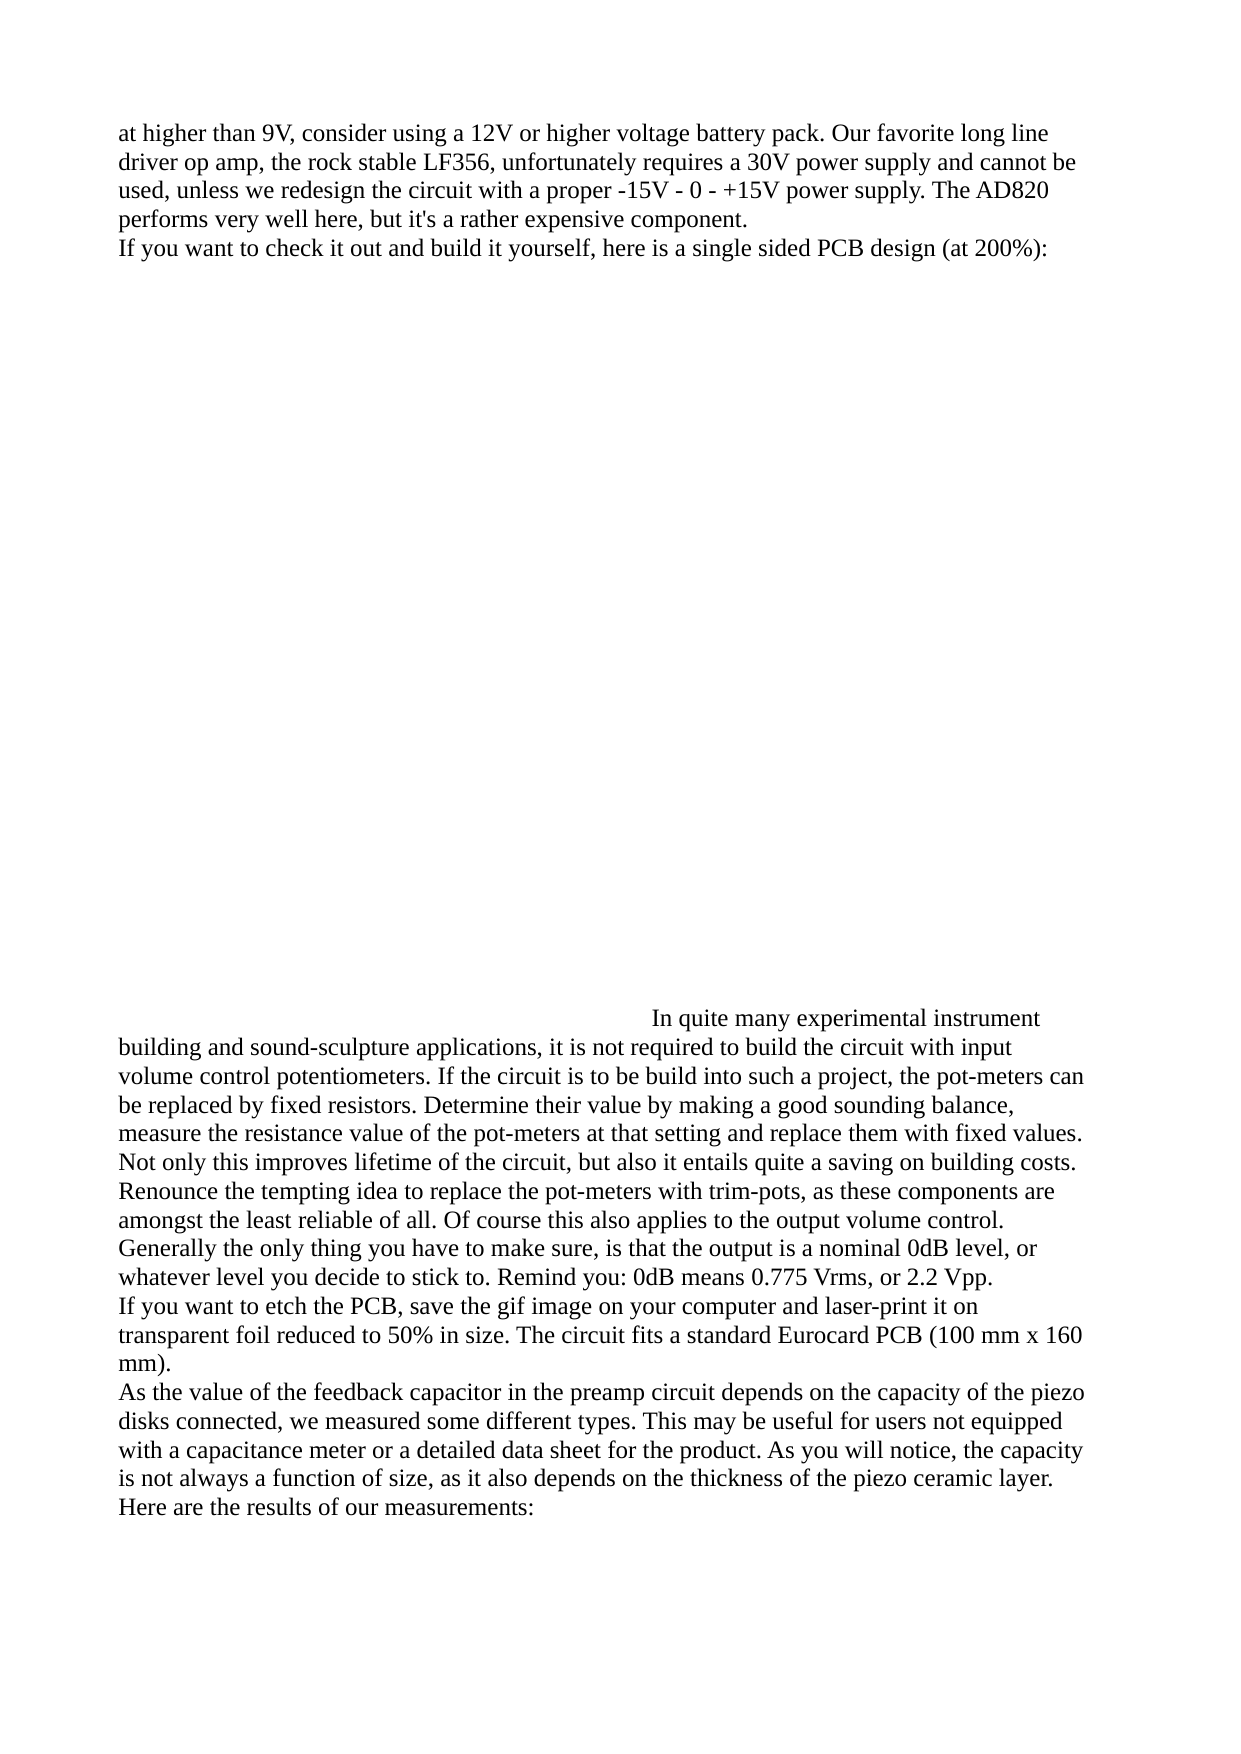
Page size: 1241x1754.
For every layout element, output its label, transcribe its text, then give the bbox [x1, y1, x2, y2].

text If you want to etch the PCB, save the gif image on your computer and laser-print it on transparent foil reduced to 50% in size. The circuit fits a standard Eurocard PCB (100 mm x 160 mm). [118, 1291, 1090, 1377]
text at higher than 9V, consider using a 12V or higher voltage battery pack. Our favorite long line driver op amp, the rock stable LF356, unfortunately requires a 30V power supply and cannot be used, unless we redesign the circuit with a proper -15V - 0 - +15V power supply. The AD820 performs very well here, but it's a rather expensive component. [118, 118, 1090, 233]
text If you want to check it out and build it yourself, here is a single sided PCB design (at 200%): [118, 233, 1090, 262]
text In quite many experimental instrument building and sound-sculpture applications, it is not required to build the circuit with input volume control potentiometers. If the circuit is to be build into such a project, the pot-meters can be replaced by fixed resistors. Determine their value by making a good sounding balance, measure the resistance value of the pot-meters at that setting and replace them with fixed values. Not only this improves lifetime of the circuit, but also it entails quite a saving on building costs. Renounce the tempting idea to replace the pot-meters with trim-pots, as these components are amongst the least reliable of all. Of course this also applies to the output volume control. Generally the only thing you have to make sure, is that the output is a nominal 0dB level, or whatever level you decide to stick to. Remind you: 0dB means 0.775 Vrms, or 2.2 Vpp. [118, 291, 1090, 1291]
text As the value of the feedback capacitor in the preamp circuit depends on the capacity of the piezo disks connected, we measured some different types. This may be useful for users not equipped with a capacitance meter or a detailed data sheet for the product. As you will notice, the capacity is not always a function of size, as it also depends on the thickness of the piezo ceramic layer. Here are the results of our measurements: [118, 1377, 1092, 1521]
